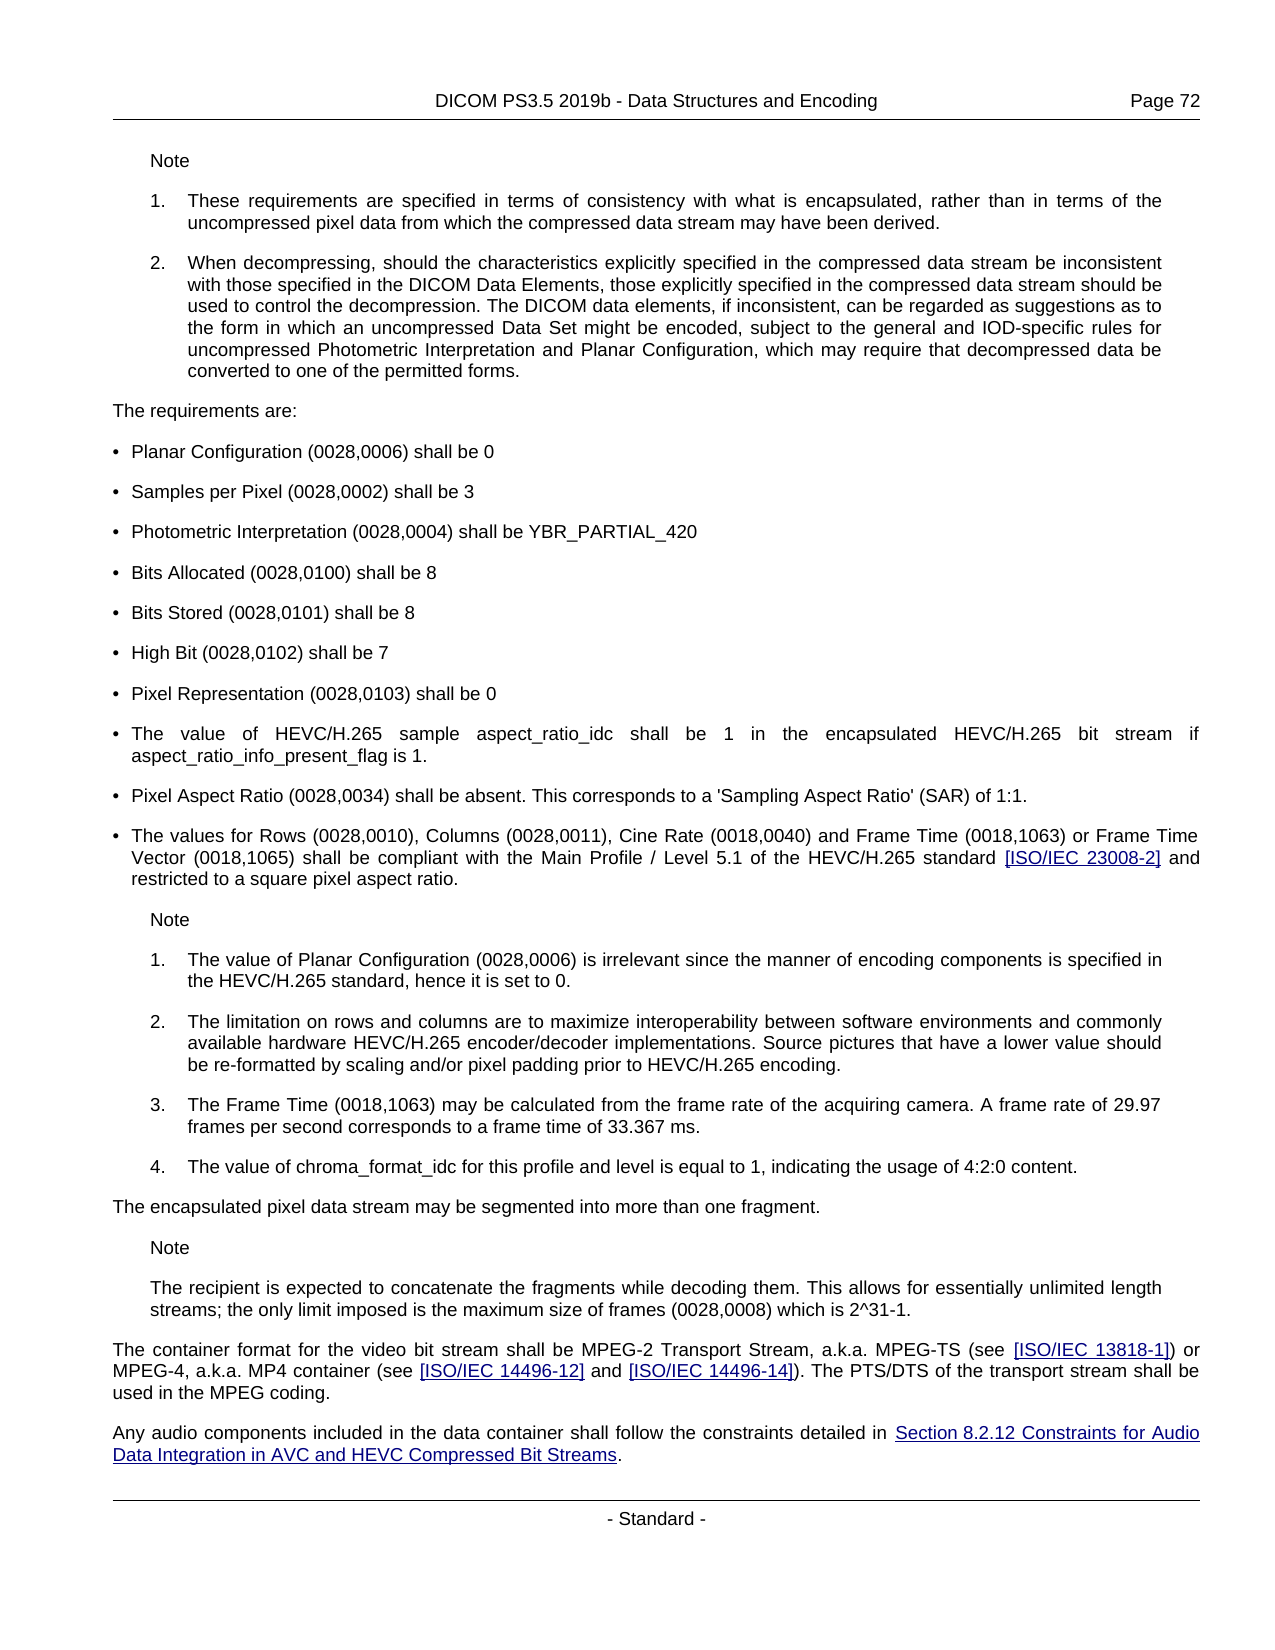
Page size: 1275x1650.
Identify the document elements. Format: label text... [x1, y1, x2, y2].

text • Planar Configuration (0028,0006) shall be 0 [112, 441, 1200, 462]
text Note [150, 1237, 1162, 1258]
text 1. The value of Planar Configuration (0028,0006) is irrelevant since the manner of encoding components is specified in the HEVC/H.265 standard, hence it is set to 0. [150, 949, 1162, 992]
text • Bits Allocated (0028,0100) shall be 8 [112, 562, 1200, 583]
text The recipient is expected to concatenate the fragments while decoding them. This allows for essentially unlimited length streams; the only limit imposed is the maximum size of frames (0028,0008) which is 2^31-1. [150, 1277, 1162, 1320]
text 2. When decompressing, should the characteristics explicitly specified in the compressed data stream be inconsistent with those specified in the DICOM Data Elements, those explicitly specified in the compressed data stream should be used to control the decompression. The DICOM data elements, if inconsistent, can be regarded as suggestions as to the form in which an uncompressed Data Set might be encoded, subject to the general and IOD-specific rules for uncompressed Photometric Interpretation and Planar Configuration, which may require that decompressed data be converted to one of the permitted forms. [150, 252, 1162, 382]
text 2. The limitation on rows and columns are to maximize interoperability between software environments and commonly available hardware HEVC/H.265 encoder/decoder implementations. Source pictures that have a lower value should be re-formatted by scaling and/or pixel padding prior to HEVC/H.265 encoding. [150, 1011, 1162, 1075]
text • The value of HEVC/H.265 sample aspect_ratio_idc shall be 1 in the encapsulated HEVC/H.265 bit stream if aspect_ratio_info_present_flag is 1. [112, 723, 1200, 766]
text • Photometric Interpretation (0028,0004) shall be YBR_PARTIAL_420 [112, 521, 1200, 543]
text • Pixel Representation (0028,0103) shall be 0 [112, 682, 1200, 704]
text The encapsulated pixel data stream may be segmented into more than one fragment. [112, 1196, 1200, 1218]
text 1. These requirements are specified in terms of consistency with what is encapsulated, rather than in terms of the uncompressed pixel data from which the compressed data stream may have been derived. [150, 190, 1162, 233]
text Note [150, 150, 1162, 172]
text 3. The Frame Time (0018,1063) may be calculated from the frame rate of the acquiring camera. A frame rate of 29.97 frames per second corresponds to a frame time of 33.367 ms. [150, 1094, 1162, 1137]
text The requirements are: [112, 400, 1200, 422]
text Note [150, 908, 1162, 930]
text 4. The value of chroma_format_idc for this profile and level is equal to 1, indicating the usage of 4:2:0 content. [150, 1156, 1162, 1177]
text • Bits Stored (0028,0101) shall be 8 [112, 602, 1200, 623]
text • The values for Rows (0028,0010), Columns (0028,0011), Cine Rate (0018,0040) and Frame Time (0018,1063) or Frame Time Vector (0018,1065) shall be compliant with the Main Profile / Level 5.1 of the HEVC/H.265 standard [ISO/IEC 23008-2] and restricted to a square pixel aspect ratio. [112, 825, 1200, 890]
text The container format for the video bit stream shall be MPEG-2 Transport Stream, a.k.a. MPEG-TS (see [ISO/IEC 13818-1]) or MPEG-4, a.k.a. MP4 container (see [ISO/IEC 14496-12] and [ISO/IEC 14496-14]). The PTS/DTS of the transport stream shall be used in the MPEG coding. [112, 1339, 1200, 1403]
text • Samples per Pixel (0028,0002) shall be 3 [112, 481, 1200, 502]
text • Pixel Aspect Ratio (0028,0034) shall be absent. This corresponds to a 'Sampling Aspect Ratio' (SAR) of 1:1. [112, 785, 1200, 806]
text Any audio components included in the data container shall follow the constraints detailed in Section 8.2.12 Constraints for Audio Data Integration in AVC and HEVC Compressed Bit Streams. [112, 1422, 1200, 1465]
text • High Bit (0028,0102) shall be 7 [112, 642, 1200, 664]
